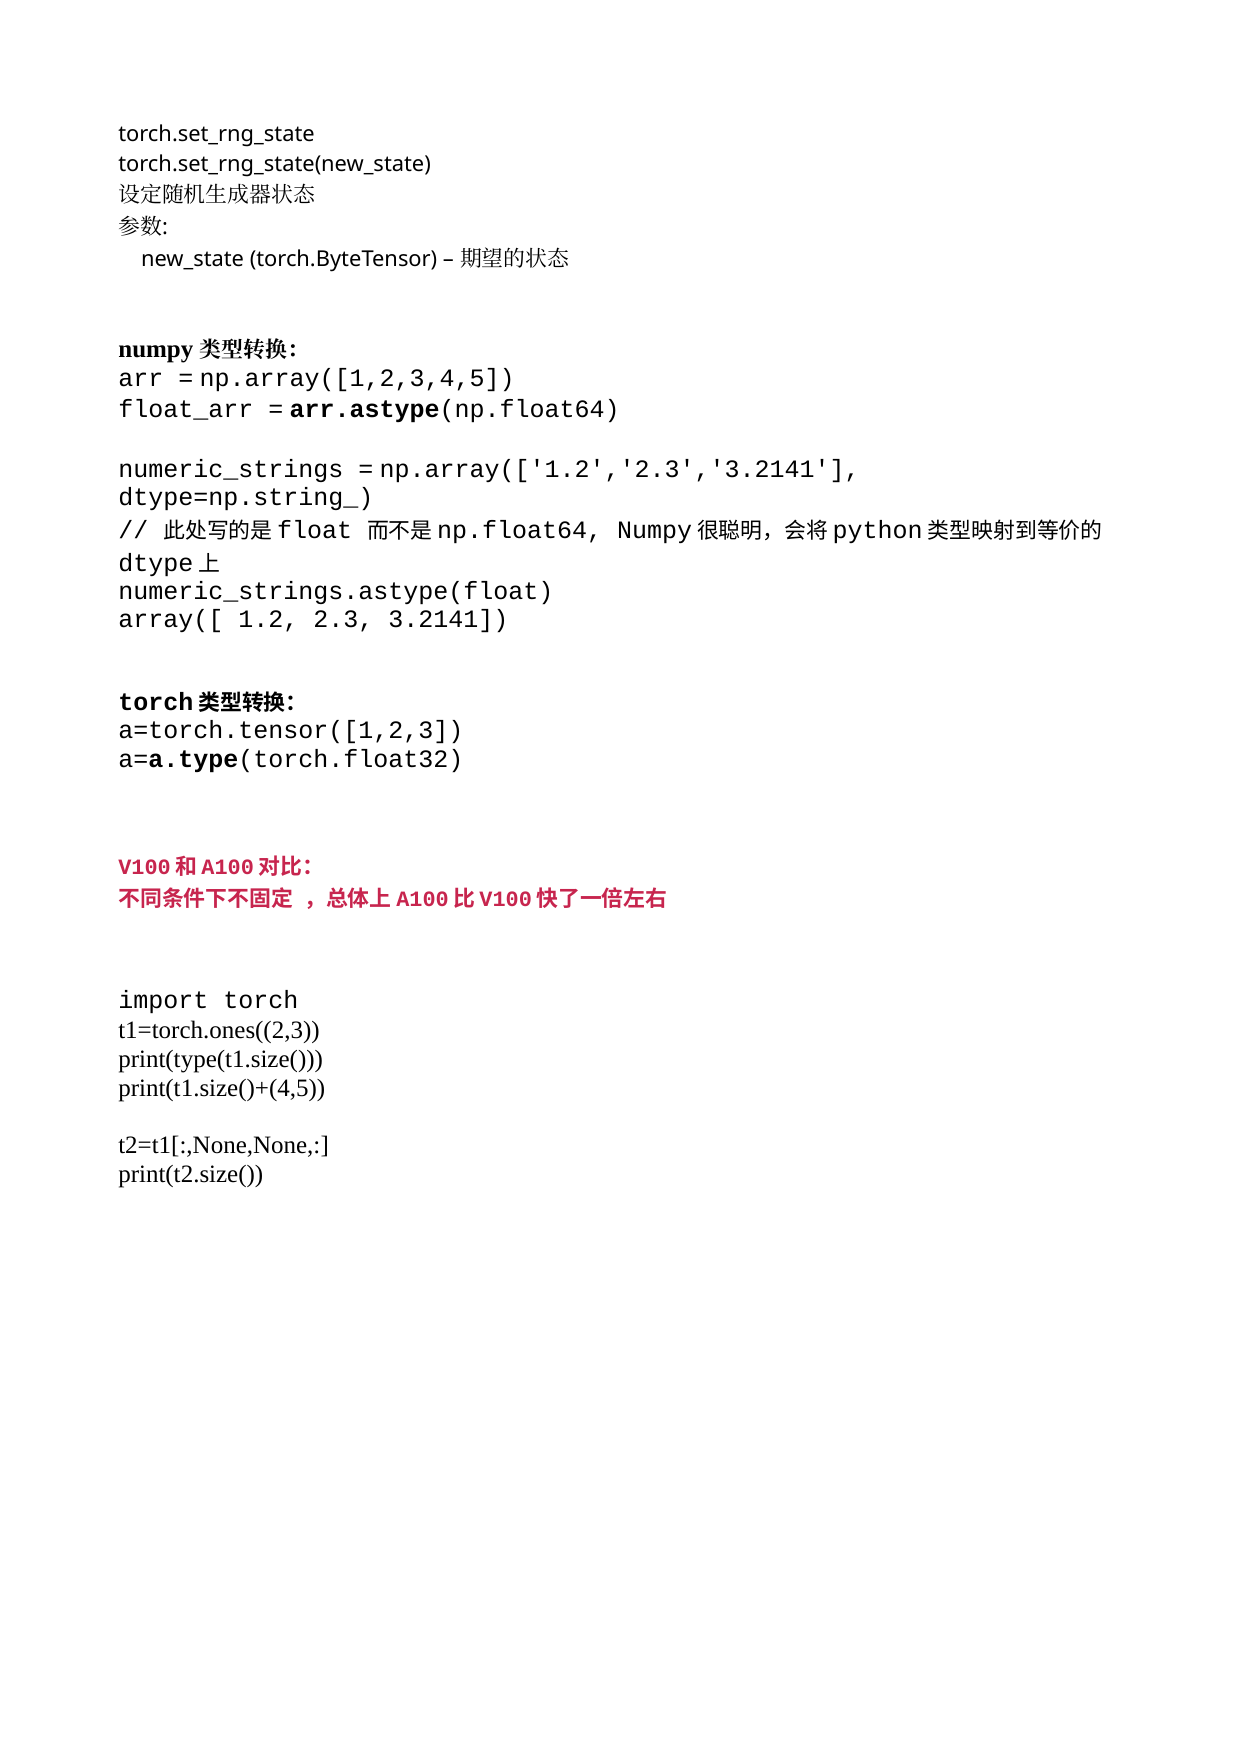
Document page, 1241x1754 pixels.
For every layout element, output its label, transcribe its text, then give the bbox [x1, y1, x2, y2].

text 参数: [118, 209, 1122, 241]
text V100和A100对比： [118, 849, 1122, 881]
text arr = np.array([1,2,3,4,5]) [118, 363, 1122, 394]
text 设定随机生成器状态 [118, 178, 1122, 209]
text t1=torch.ones((2,3)) [118, 1016, 1122, 1044]
text print(t2.size()) [118, 1159, 1122, 1188]
text numeric_strings = np.array(['1.2','2.3','3.2141'], dtype=np.string_) [118, 454, 1122, 513]
text import torch [118, 987, 1122, 1016]
text new_state (torch.ByteTensor) – 期望的状态 [118, 241, 1122, 272]
text numeric_strings.astype(float) [118, 579, 1122, 607]
text array([ 1.2, 2.3, 3.2141]) [118, 607, 1122, 635]
text print(type(t1.size())) [118, 1044, 1122, 1073]
text torch类型转换： [118, 685, 1122, 718]
text print(t1.size()+(4,5)) [118, 1073, 1122, 1102]
text torch.set_rng_state [118, 118, 1122, 148]
text float_arr = arr.astype(np.float64) [118, 394, 1122, 425]
text a=a.type(torch.float32) [118, 746, 1122, 774]
text numpy 类型转换： [118, 332, 1122, 363]
text // 此处写的是float 而不是np.float64, Numpy很聪明，会将python类型映射到等价的dtype上 [118, 513, 1122, 579]
text 不同条件下不固定 ，总体上A100比V100快了一倍左右 [118, 881, 1122, 913]
text a=torch.tensor([1,2,3]) [118, 718, 1122, 746]
text torch.set_rng_state(new_state) [118, 148, 1122, 178]
text t2=t1[:,None,None,:] [118, 1131, 1122, 1159]
